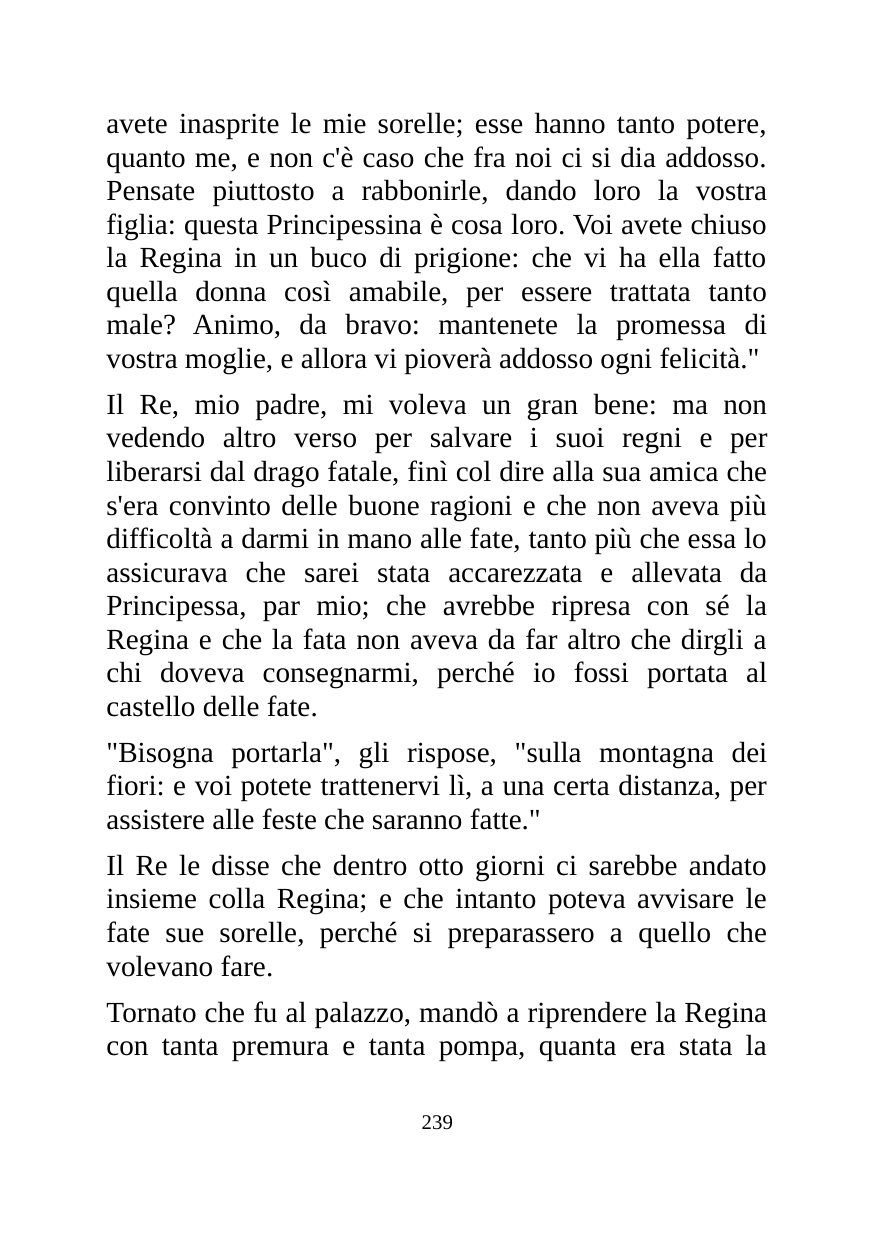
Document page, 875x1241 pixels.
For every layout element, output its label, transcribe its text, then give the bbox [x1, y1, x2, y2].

text Il Re le disse che dentro otto giorni ci sarebbe andato insieme colla Regina; e che intanto poteva avvisare le fate sue sorelle, perché si preparassero a quello che volevano fare. [106, 848, 768, 982]
text avete inasprite le mie sorelle; esse hanno tanto potere, quanto me, e non c'è caso che fra noi ci si dia addosso. Pensate piuttosto a rabbonirle, dando loro la vostra figlia: questa Principessina è cosa loro. Voi avete chiuso la Regina in un buco di prigione: che vi ha ella fatto quella donna così amabile, per essere trattata tanto male? Animo, da bravo: mantenete la promessa di vostra moglie, e allora vi pioverà addosso ogni felicità." [106, 106, 768, 374]
text Tornato che fu al palazzo, mandò a riprendere la Regina con tanta premura e tanta pompa, quanta era stata la [106, 995, 768, 1062]
text Il Re, mio padre, mi voleva un gran bene: ma non vedendo altro verso per salvare i suoi regni e per liberarsi dal drago fatale, finì col dire alla sua amica che s'era convinto delle buone ragioni e che non aveva più difficoltà a darmi in mano alle fate, tanto più che essa lo assicurava che sarei stata accarezzata e allevata da Principessa, par mio; che avrebbe ripresa con sé la Regina e che la fata non aveva da far altro che dirgli a chi doveva consegnarmi, perché io fossi portata al castello delle fate. [106, 387, 768, 722]
text "Bisogna portarla", gli rispose, "sulla montagna dei fiori: e voi potete trattenervi lì, a una certa distanza, per assistere alle feste che saranno fatte." [106, 735, 768, 836]
